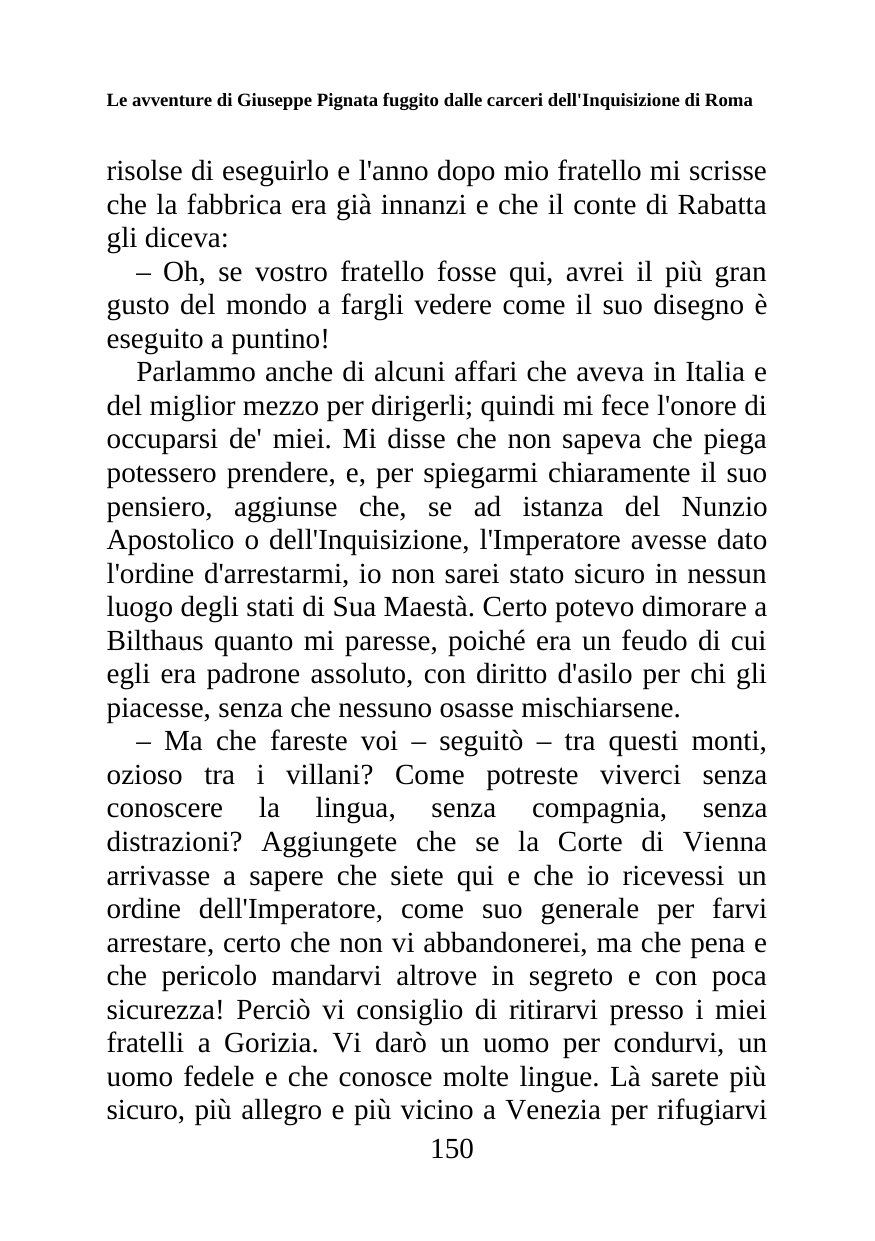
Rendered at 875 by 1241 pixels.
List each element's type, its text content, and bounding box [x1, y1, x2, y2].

text – Oh, se vostro fratello fosse qui, avrei il più gran gusto del mondo a fargli vedere come il suo disegno è eseguito a puntino! [106, 254, 768, 354]
text – Ma che fareste voi – seguitò – tra questi monti, ozioso tra i villani? Come potreste viverci senza conoscere la lingua, senza compagnia, senza distrazioni? Aggiungete che se la Corte di Vienna arrivasse a sapere che siete qui e che io ricevessi un ordine dell'Imperatore, come suo generale per farvi arrestare, certo che non vi abbandonerei, ma che pena e che pericolo mandarvi altrove in segreto e con poca sicurezza! Perciò vi consiglio di ritirarvi presso i miei fratelli a Gorizia. Vi darò un uomo per condurvi, un uomo fedele e che conosce molte lingue. Là sarete più sicuro, più allegro e più vicino a Venezia per rifugiarvi [106, 723, 768, 1126]
text Parlammo anche di alcuni affari che aveva in Italia e del miglior mezzo per dirigerli; quindi mi fece l'onore di occuparsi de' miei. Mi disse che non sapeva che piega potessero prendere, e, per spiegarmi chiaramente il suo pensiero, aggiunse che, se ad istanza del Nunzio Apostolico o dell'Inquisizione, l'Imperatore avesse dato l'ordine d'arrestarmi, io non sarei stato sicuro in nessun luogo degli stati di Sua Maestà. Certo potevo dimorare a Bilthaus quanto mi paresse, poiché era un feudo di cui egli era padrone assoluto, con diritto d'asilo per chi gli piacesse, senza che nessuno osasse mischiarsene. [106, 354, 768, 723]
text risolse di eseguirlo e l'anno dopo mio fratello mi scrisse che la fabbrica era già innanzi e che il conte di Rabatta gli diceva: [106, 153, 768, 254]
